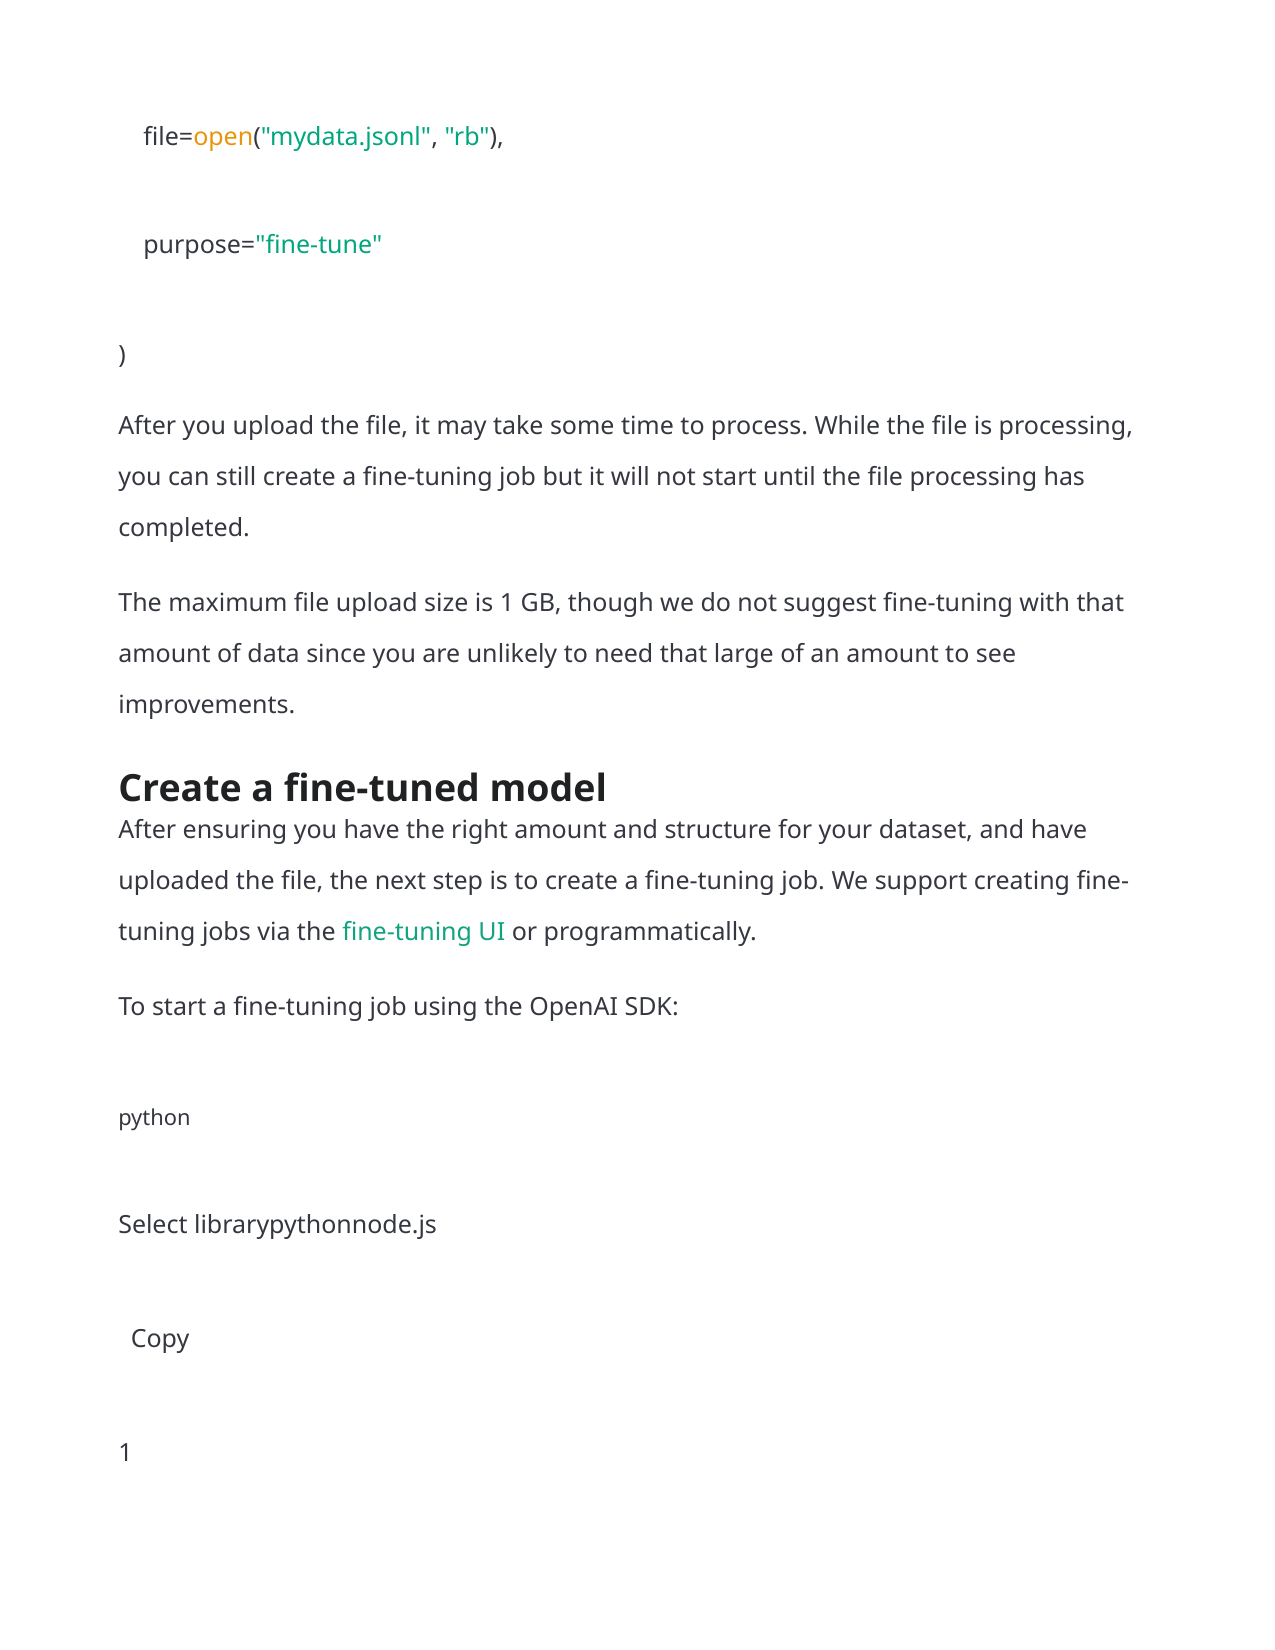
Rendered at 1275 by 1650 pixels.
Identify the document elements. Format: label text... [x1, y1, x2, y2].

text After you upload the file, it may take some time to process. While the file is processing, you can still create a fine-tuning job but it will not start until the file processing has completed. [118, 408, 1157, 544]
text 1 [118, 1435, 1157, 1469]
text ) [118, 336, 1157, 370]
subtitle Create a fine-tuned model [118, 761, 1157, 812]
text The maximum file upload size is 1 GB, though we do not suggest fine-tuning with that amount of data since you are unlikely to need that large of an amount to see improvements. [118, 584, 1157, 721]
text Copy‍ [131, 1321, 1157, 1355]
text Select librarypythonnode.js [118, 1207, 1157, 1241]
text file=open("mydata.jsonl", "rb"), [118, 118, 1157, 152]
text After ensuring you have the right amount and structure for your dataset, and have uploaded the file, the next step is to create a fine-tuning job. We support creating fine-tuning jobs via the fine-tuning UI or programmatically. [118, 812, 1157, 948]
text python [118, 1101, 1141, 1132]
text To start a fine-tuning job using the OpenAI SDK: [118, 988, 1157, 1023]
text purpose="fine-tune" [118, 227, 1157, 261]
